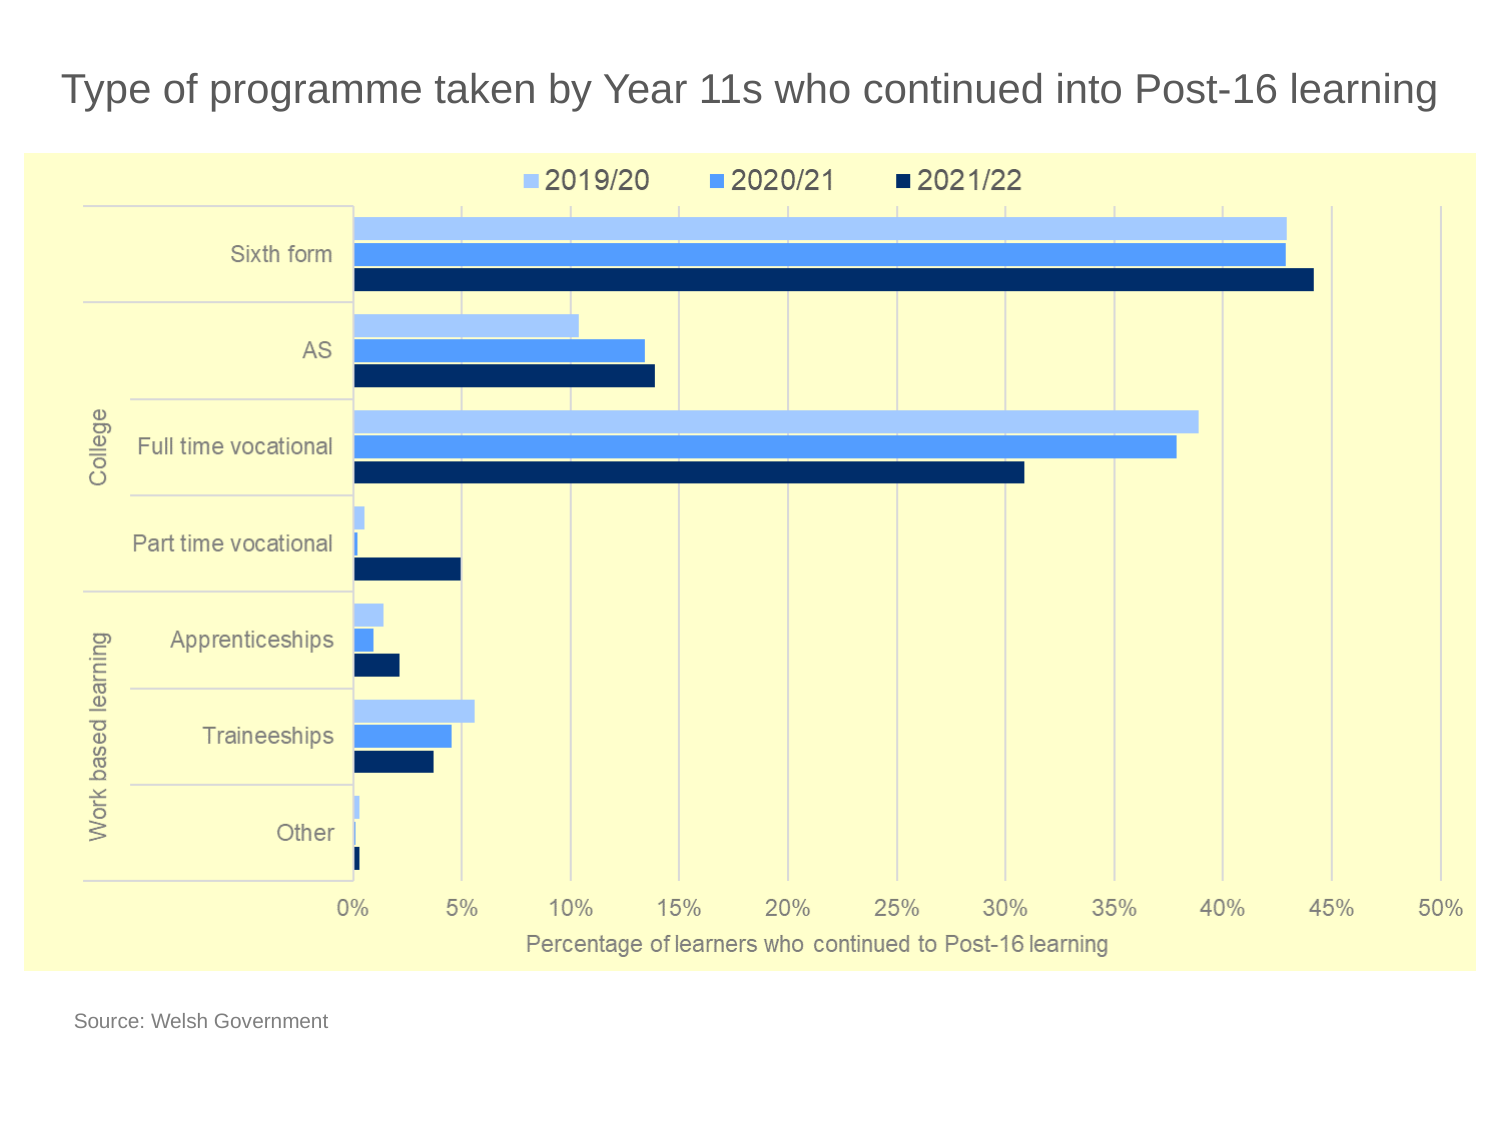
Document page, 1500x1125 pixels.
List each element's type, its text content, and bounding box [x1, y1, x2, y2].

text_box Source: Welsh Government [58, 1000, 1500, 1041]
picture [24, 153, 1476, 972]
title Type of programme taken by Year 11s who continued into Post-16 learning [0, 1, 1500, 173]
